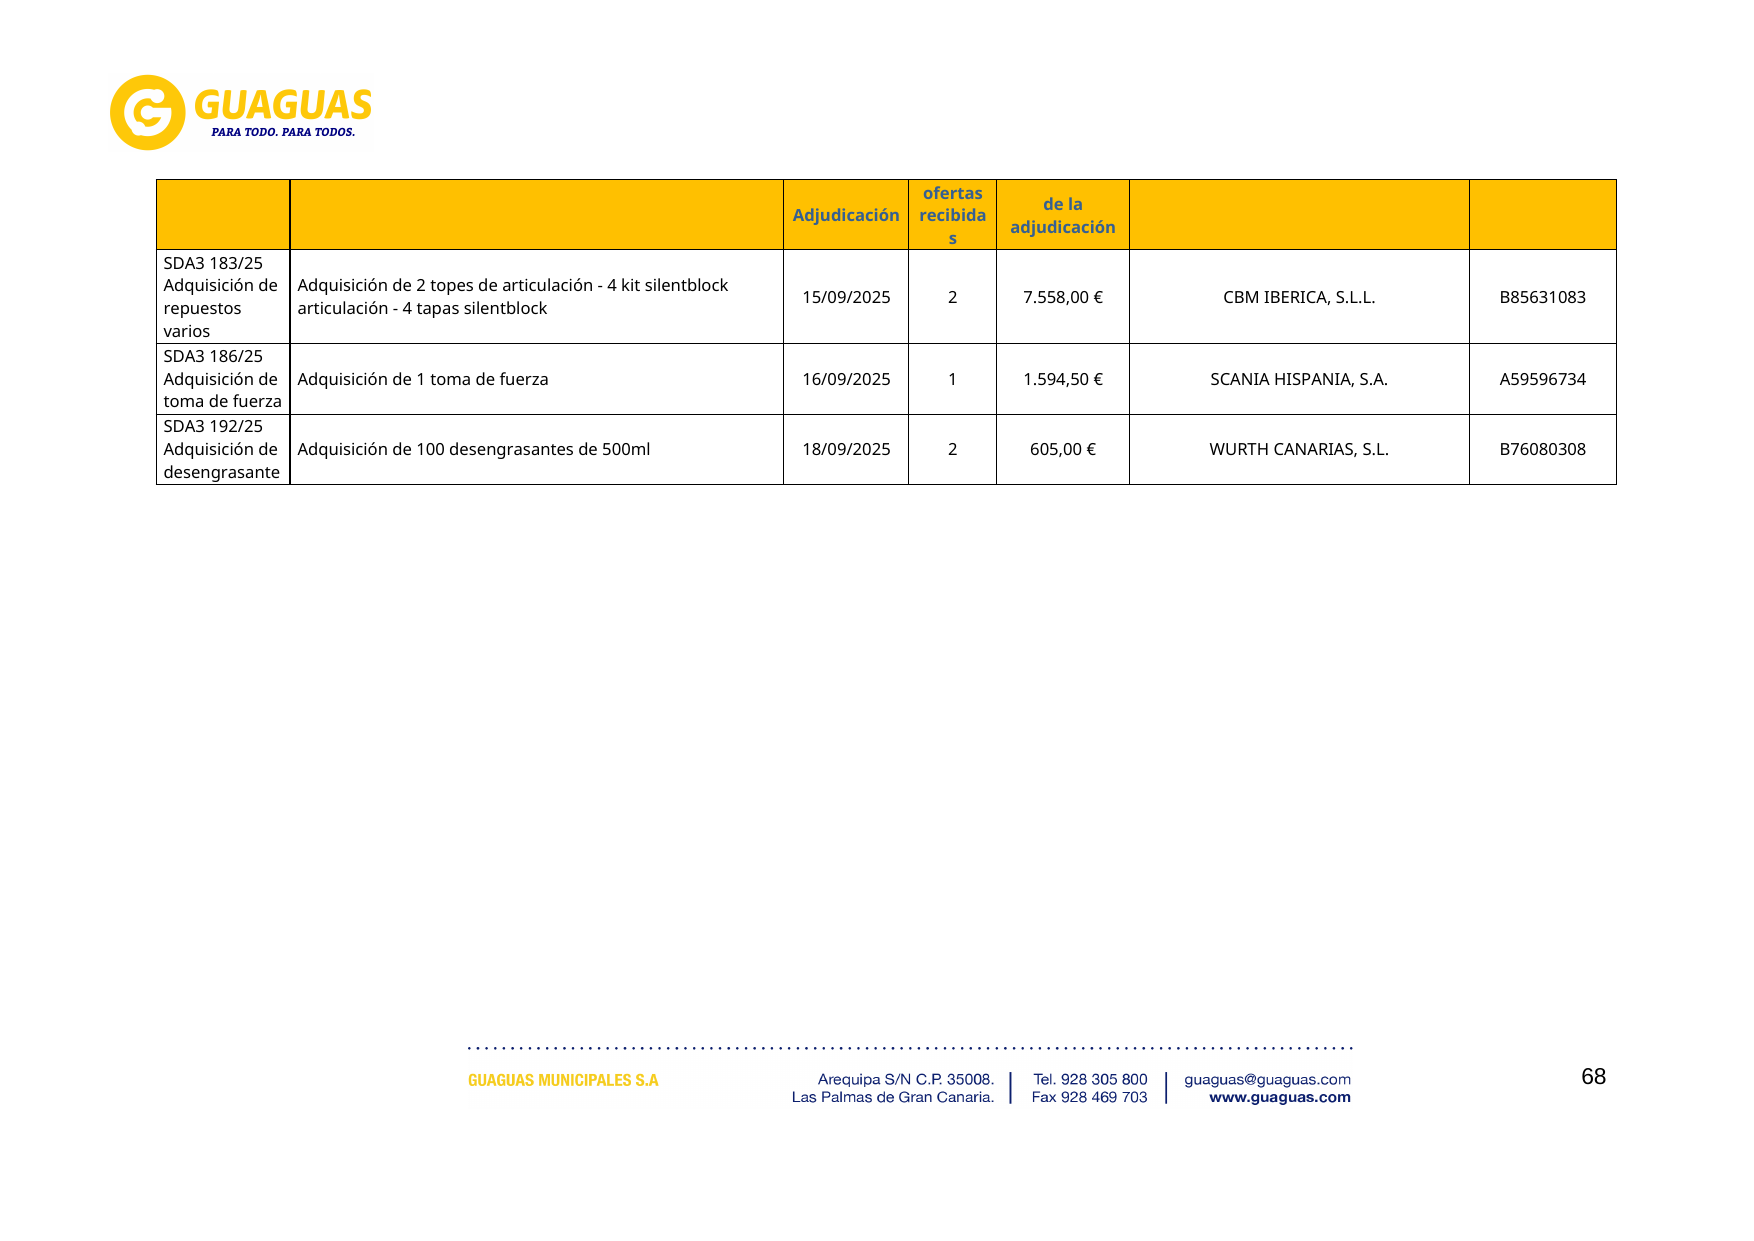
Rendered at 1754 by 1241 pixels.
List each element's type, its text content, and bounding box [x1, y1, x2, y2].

table_cell SDA3 183/25 Adquisición de repuestos varios [157, 250, 289, 343]
table_cell [291, 180, 783, 249]
table_cell 7.558,00 € [997, 250, 1129, 343]
table_cell B76080308 [1470, 415, 1616, 484]
table_cell 18/09/2025 [784, 415, 908, 484]
table_cell A59596734 [1470, 344, 1616, 413]
table_cell 15/09/2025 [784, 250, 908, 343]
table_cell Adquisición de 100 desengrasantes de 500ml [291, 415, 783, 484]
table_cell Adjudicación [784, 180, 908, 249]
table_cell 16/09/2025 [784, 344, 908, 413]
table_cell 2 [909, 250, 996, 343]
table_cell ofertas recibidas [909, 180, 996, 249]
table_cell 1.594,50 € [997, 344, 1129, 413]
table_cell de la adjudicación [997, 180, 1129, 249]
table_cell 1 [909, 344, 996, 413]
table_cell 605,00 € [997, 415, 1129, 484]
table_cell WURTH CANARIAS, S.L. [1130, 415, 1469, 484]
table_cell [1470, 180, 1616, 249]
table_cell SDA3 186/25 Adquisición de toma de fuerza [157, 344, 289, 413]
table_cell B85631083 [1470, 250, 1616, 343]
table_cell [1130, 180, 1469, 249]
table_cell [157, 180, 289, 249]
table_cell Adquisición de 2 topes de articulación - 4 kit silentblock articulación - 4 tapas silentblock [291, 250, 783, 343]
table_cell SDA3 192/25 Adquisición de desengrasante [157, 415, 289, 484]
table_cell Adquisición de 1 toma de fuerza [291, 344, 783, 413]
table_cell SCANIA HISPANIA, S.A. [1130, 344, 1469, 413]
table_cell CBM IBERICA, S.L.L. [1130, 250, 1469, 343]
table_cell 2 [909, 415, 996, 484]
